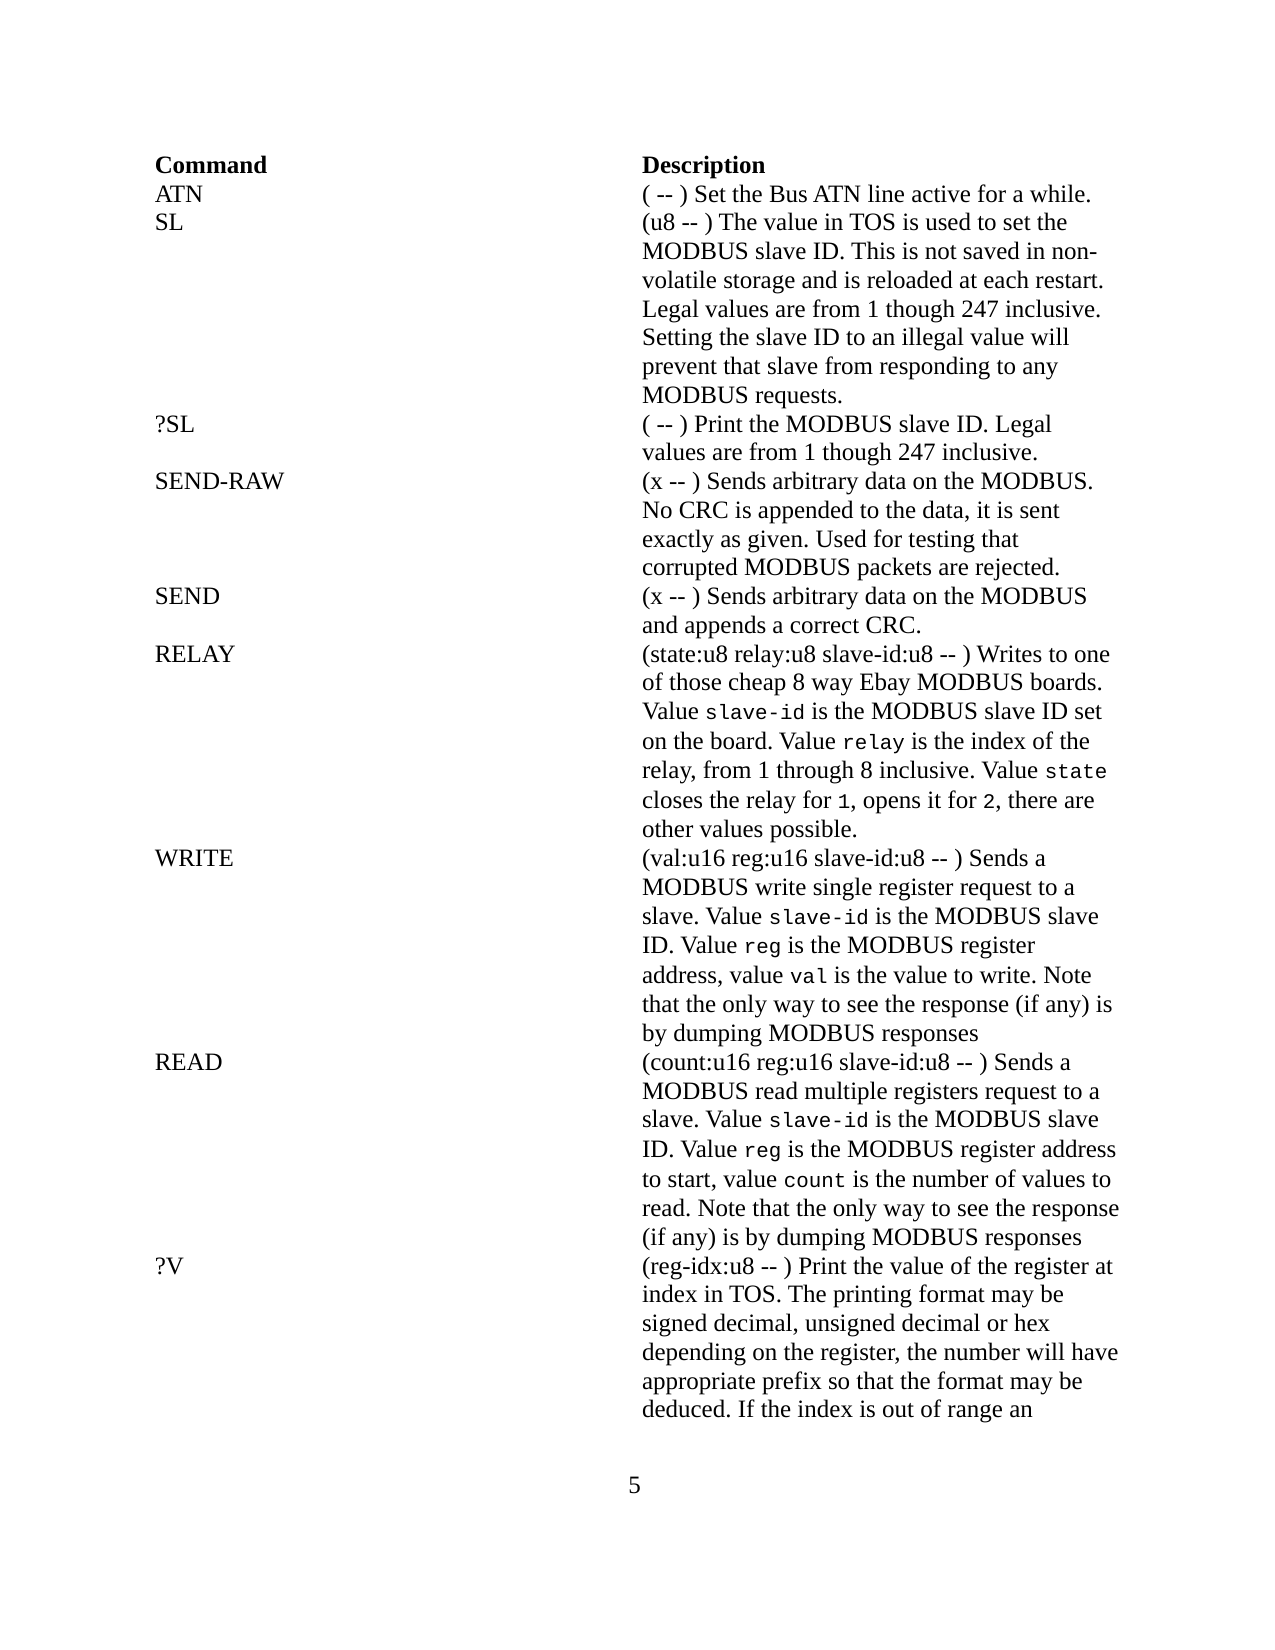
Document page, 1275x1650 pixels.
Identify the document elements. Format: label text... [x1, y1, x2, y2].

table_cell ( -- ) Set the Bus ATN line active for a while. [638, 179, 1125, 207]
table_cell READ [150, 1047, 637, 1251]
table_cell SEND [150, 581, 637, 639]
table_cell WRITE [150, 843, 637, 1047]
table_cell ATN [150, 179, 637, 207]
table_cell (reg-idx:u8 -- ) Print the value of the register at index in TOS. The printing format may be signed decimal, unsigned decimal or hex depending on the register, the number will have appropriate prefix so that the format may be deduced. If the index is out of range an [638, 1251, 1125, 1423]
table_cell (x -- ) Sends arbitrary data on the MODBUS. No CRC is appended to the data, it is sent exactly as given. Used for testing that corrupted MODBUS packets are rejected. [638, 466, 1125, 581]
table_cell SEND-RAW [150, 466, 637, 581]
table_cell ?V [150, 1251, 637, 1423]
table_header Command [150, 150, 637, 179]
table_cell (x -- ) Sends arbitrary data on the MODBUS and appends a correct CRC. [638, 581, 1125, 639]
table_header Description [638, 150, 1125, 179]
table_cell RELAY [150, 639, 637, 843]
table_cell (val:u16 reg:u16 slave-id:u8 -- ) Sends a MODBUS write single register request to a slave. Value slave-id is the MODBUS slave ID. Value reg is the MODBUS register address, value val is the value to write. Note that the only way to see the response (if any) is by dumping MODBUS responses [638, 843, 1125, 1047]
table_cell (state:u8 relay:u8 slave-id:u8 -- ) Writes to one of those cheap 8 way Ebay MODBUS boards. Value slave-id is the MODBUS slave ID set on the board. Value relay is the index of the relay, from 1 through 8 inclusive. Value state closes the relay for 1, opens it for 2, there are other values possible. [638, 639, 1125, 843]
table_cell ?SL [150, 409, 637, 466]
table_cell SL [150, 208, 637, 409]
table_cell ( -- ) Print the MODBUS slave ID. Legal values are from 1 though 247 inclusive. [638, 409, 1125, 466]
table_cell (u8 -- ) The value in TOS is used to set the MODBUS slave ID. This is not saved in non-volatile storage and is reloaded at each restart. Legal values are from 1 though 247 inclusive. Setting the slave ID to an illegal value will prevent that slave from responding to any MODBUS requests. [638, 208, 1125, 409]
table_cell (count:u16 reg:u16 slave-id:u8 -- ) Sends a MODBUS read multiple registers request to a slave. Value slave-id is the MODBUS slave ID. Value reg is the MODBUS register address to start, value count is the number of values to read. Note that the only way to see the response (if any) is by dumping MODBUS responses [638, 1047, 1125, 1251]
